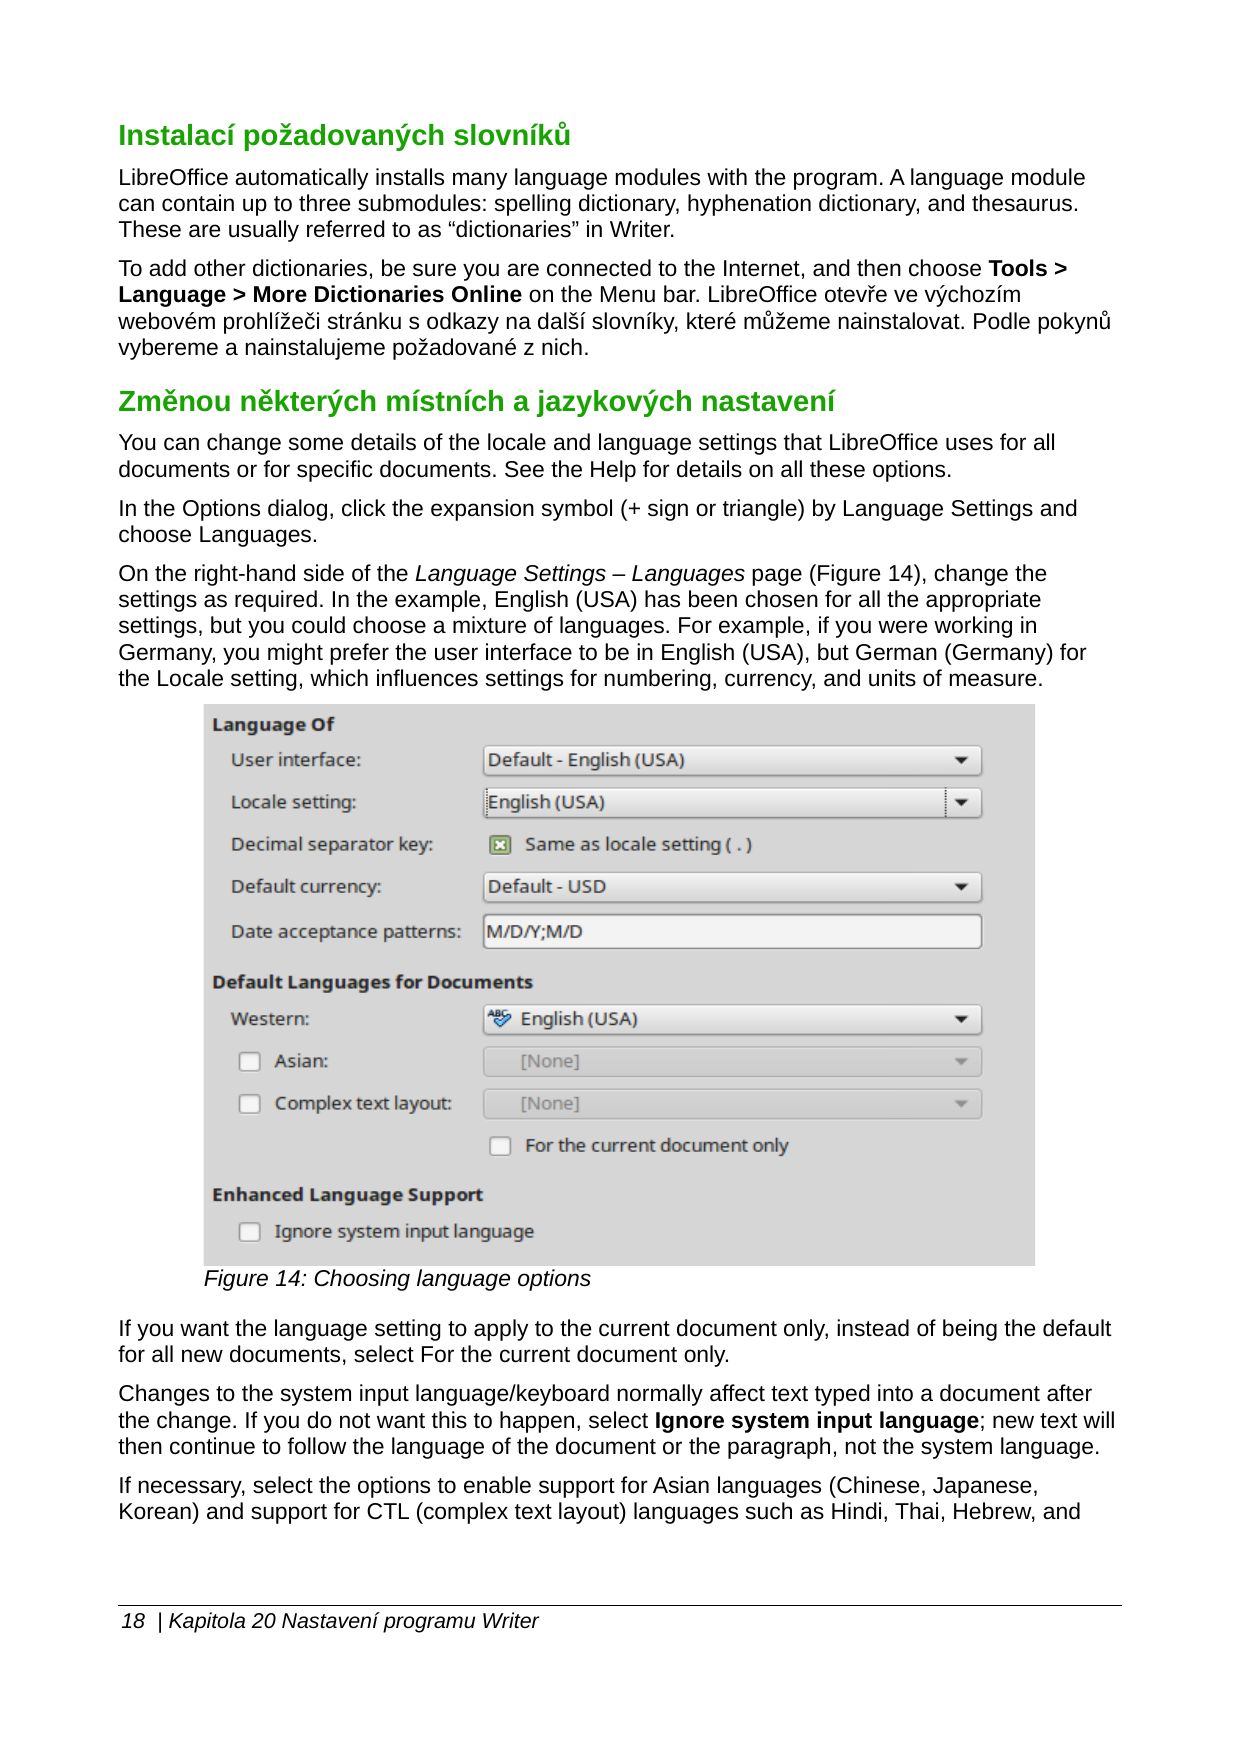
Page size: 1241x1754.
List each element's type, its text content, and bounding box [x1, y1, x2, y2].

picture [203, 704, 1036, 1266]
subtitle Změnou některých místních a jazykových nastavení [118, 384, 1122, 418]
text If necessary, select the options to enable support for Asian languages (Chinese, Japanese, Korean) and support for CTL (complex text layout) languages such as Hindi, Thai, Hebrew, and [118, 1472, 1122, 1524]
text Figure 14: Choosing language options [204, 1265, 1037, 1291]
text LibreOffice automatically installs many language modules with the program. A language module can contain up to three submodules: spelling dictionary, hyphenation dictionary, and thesaurus. These are usually referred to as “dictionaries” in Writer. [118, 163, 1122, 242]
text On the right-hand side of the Language Settings – Languages page (Figure 14), change the settings as required. In the example, English (USA) has been chosen for all the appropriate settings, but you could choose a mixture of languages. For example, if you were working in Germany, you might prefer the user interface to be in English (USA), but German (Germany) for the Locale setting, which influences settings for numbering, currency, and units of measure. [118, 560, 1122, 692]
text You can change some details of the locale and language settings that LibreOffice uses for all documents or for specific documents. See the Help for details on all these options. [118, 429, 1122, 482]
subtitle Instalací požadovaných slovníků [118, 118, 1122, 152]
text To add other dictionaries, be sure you are connected to the Internet, and then choose Tools > Language > More Dictionaries Online on the Menu bar. LibreOffice otevře ve výchozím webovém prohlížeči stránku s odkazy na další slovníky, které můžeme nainstalovat. Podle pokynů vybereme a nainstalujeme požadované z nich. [118, 255, 1122, 360]
text In the Options dialog, click the expansion symbol (+ sign or triangle) by Language Settings and choose Languages. [118, 494, 1122, 547]
text Changes to the system input language/keyboard normally affect text typed into a document after the change. If you do not want this to happen, select Ignore system input language; new text will then continue to follow the language of the document or the paragraph, not the system language. [118, 1380, 1122, 1459]
text If you want the language setting to apply to the current document only, instead of being the default for all new documents, select For the current document only. [118, 1315, 1122, 1368]
